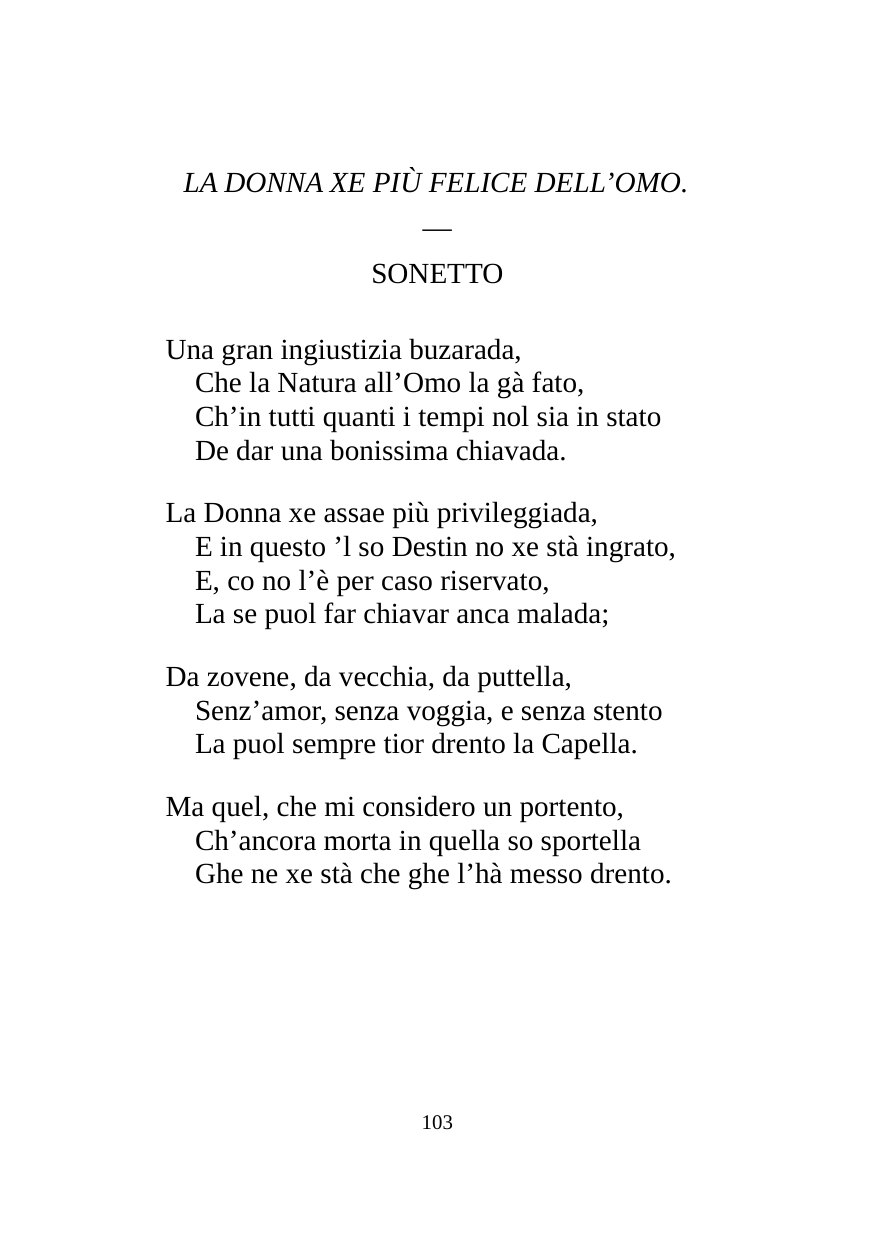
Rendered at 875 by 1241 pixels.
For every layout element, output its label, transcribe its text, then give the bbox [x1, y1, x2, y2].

subtitle LA DONNA XE PIÙ FELICE DELL’OMO. [106, 165, 768, 199]
text Da zovene, da vecchia, da puttella, Senz’amor, senza voggia, e senza stento La puol sempre tior drento la Capella. [165, 659, 768, 760]
text Ma quel, che mi considero un portento, Ch’ancora morta in quella so sportella Ghe ne xe stà che ghe l’hà messo drento. [165, 789, 768, 890]
text — [106, 211, 768, 244]
text Una gran ingiustizia buzarada, Che la Natura all’Omo la gà fato, Ch’in tutti quanti i tempi nol sia in stato De dar una bonissima chiavada. [165, 332, 768, 466]
text La Donna xe assae più privileggiada, E in questo ’l so Destin no xe stà ingrato, E, co no l’è per caso riservato, La se puol far chiavar anca malada; [165, 496, 768, 630]
text SONETTO [106, 257, 768, 290]
